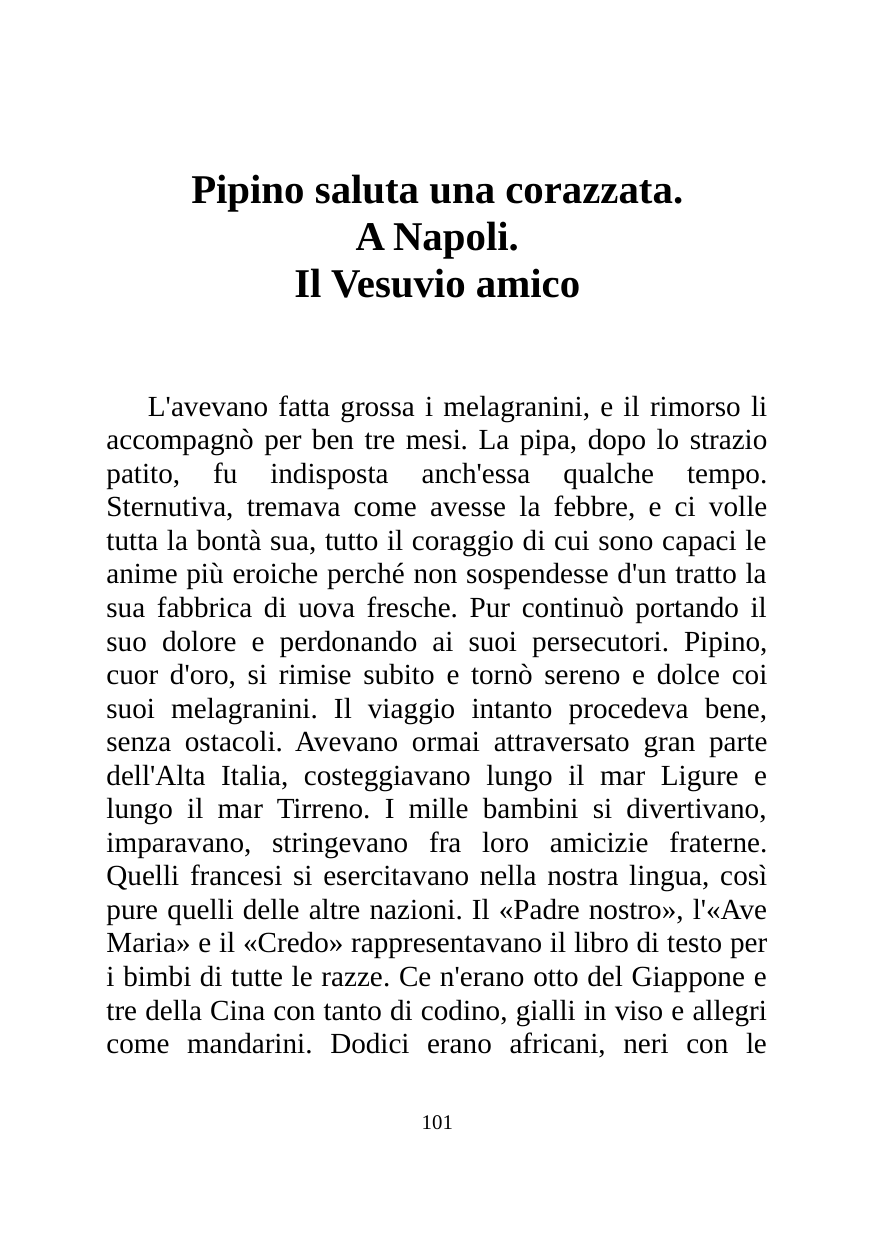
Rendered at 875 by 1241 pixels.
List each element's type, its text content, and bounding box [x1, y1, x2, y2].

subtitle Pipino saluta una corazzata. A Napoli. Il Vesuvio amico [106, 165, 768, 306]
text L'avevano fatta grossa i melagranini, e il rimorso li accompagnò per ben tre mesi. La pipa, dopo lo strazio patito, fu indisposta anch'essa qualche tempo. Sternutiva, tremava come avesse la febbre, e ci volle tutta la bontà sua, tutto il coraggio di cui sono capaci le anime più eroiche perché non sospendesse d'un tratto la sua fabbrica di uova fresche. Pur continuò portando il suo dolore e perdonando ai suoi persecutori. Pipino, cuor d'oro, si rimise subito e tornò sereno e dolce coi suoi melagranini. Il viaggio intanto procedeva bene, senza ostacoli. Avevano ormai attraversato gran parte dell'Alta Italia, costeggiavano lungo il mar Ligure e lungo il mar Tirreno. I mille bambini si divertivano, imparavano, stringevano fra loro amicizie fraterne. Quelli francesi si esercitavano nella nostra lingua, così pure quelli delle altre nazioni. Il «Padre nostro», l'«Ave Maria» e il «Credo» rappresentavano il libro di testo per i bimbi di tutte le razze. Ce n'erano otto del Giappone e tre della Cina con tanto di codino, gialli in viso e allegri come mandarini. Dodici erano africani, neri con le [106, 389, 768, 1060]
